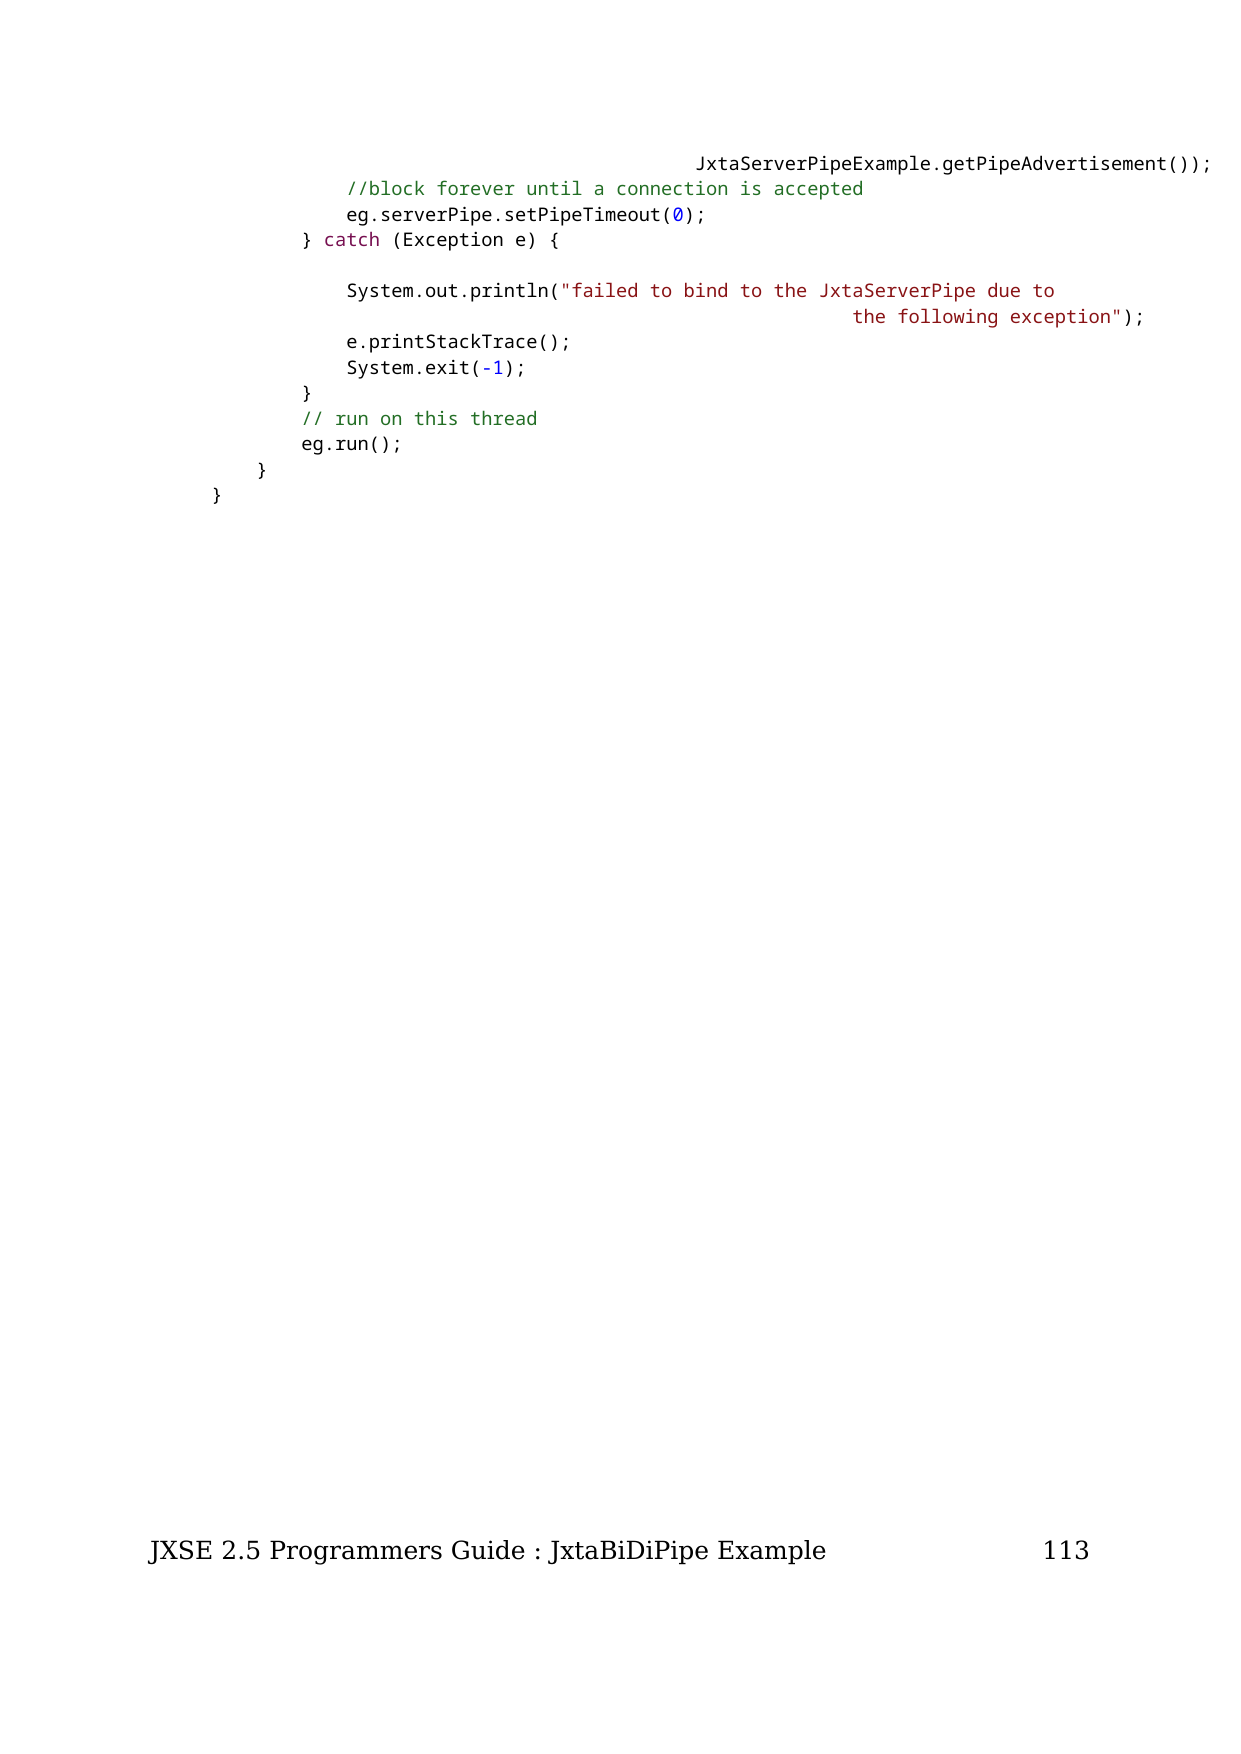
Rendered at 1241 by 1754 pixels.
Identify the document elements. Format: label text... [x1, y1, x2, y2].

text eg.serverPipe.setPipeTimeout(0); [211, 201, 1240, 227]
text System.out.println("failed to bind to the JxtaServerPipe due to [211, 278, 1240, 303]
text } [211, 380, 1240, 405]
text // run on this thread [211, 405, 1240, 431]
text the following exception"); [211, 303, 1240, 329]
text } [211, 456, 1240, 482]
text eg.run(); [211, 431, 1240, 456]
text //block forever until a connection is accepted [211, 176, 1240, 201]
text e.printStackTrace(); [211, 329, 1240, 354]
text } [211, 482, 1240, 507]
text System.exit(-1); [211, 354, 1240, 380]
text } catch (Exception e) { [211, 227, 1240, 252]
text JxtaServerPipeExample.getPipeAdvertisement()); [211, 150, 1240, 176]
